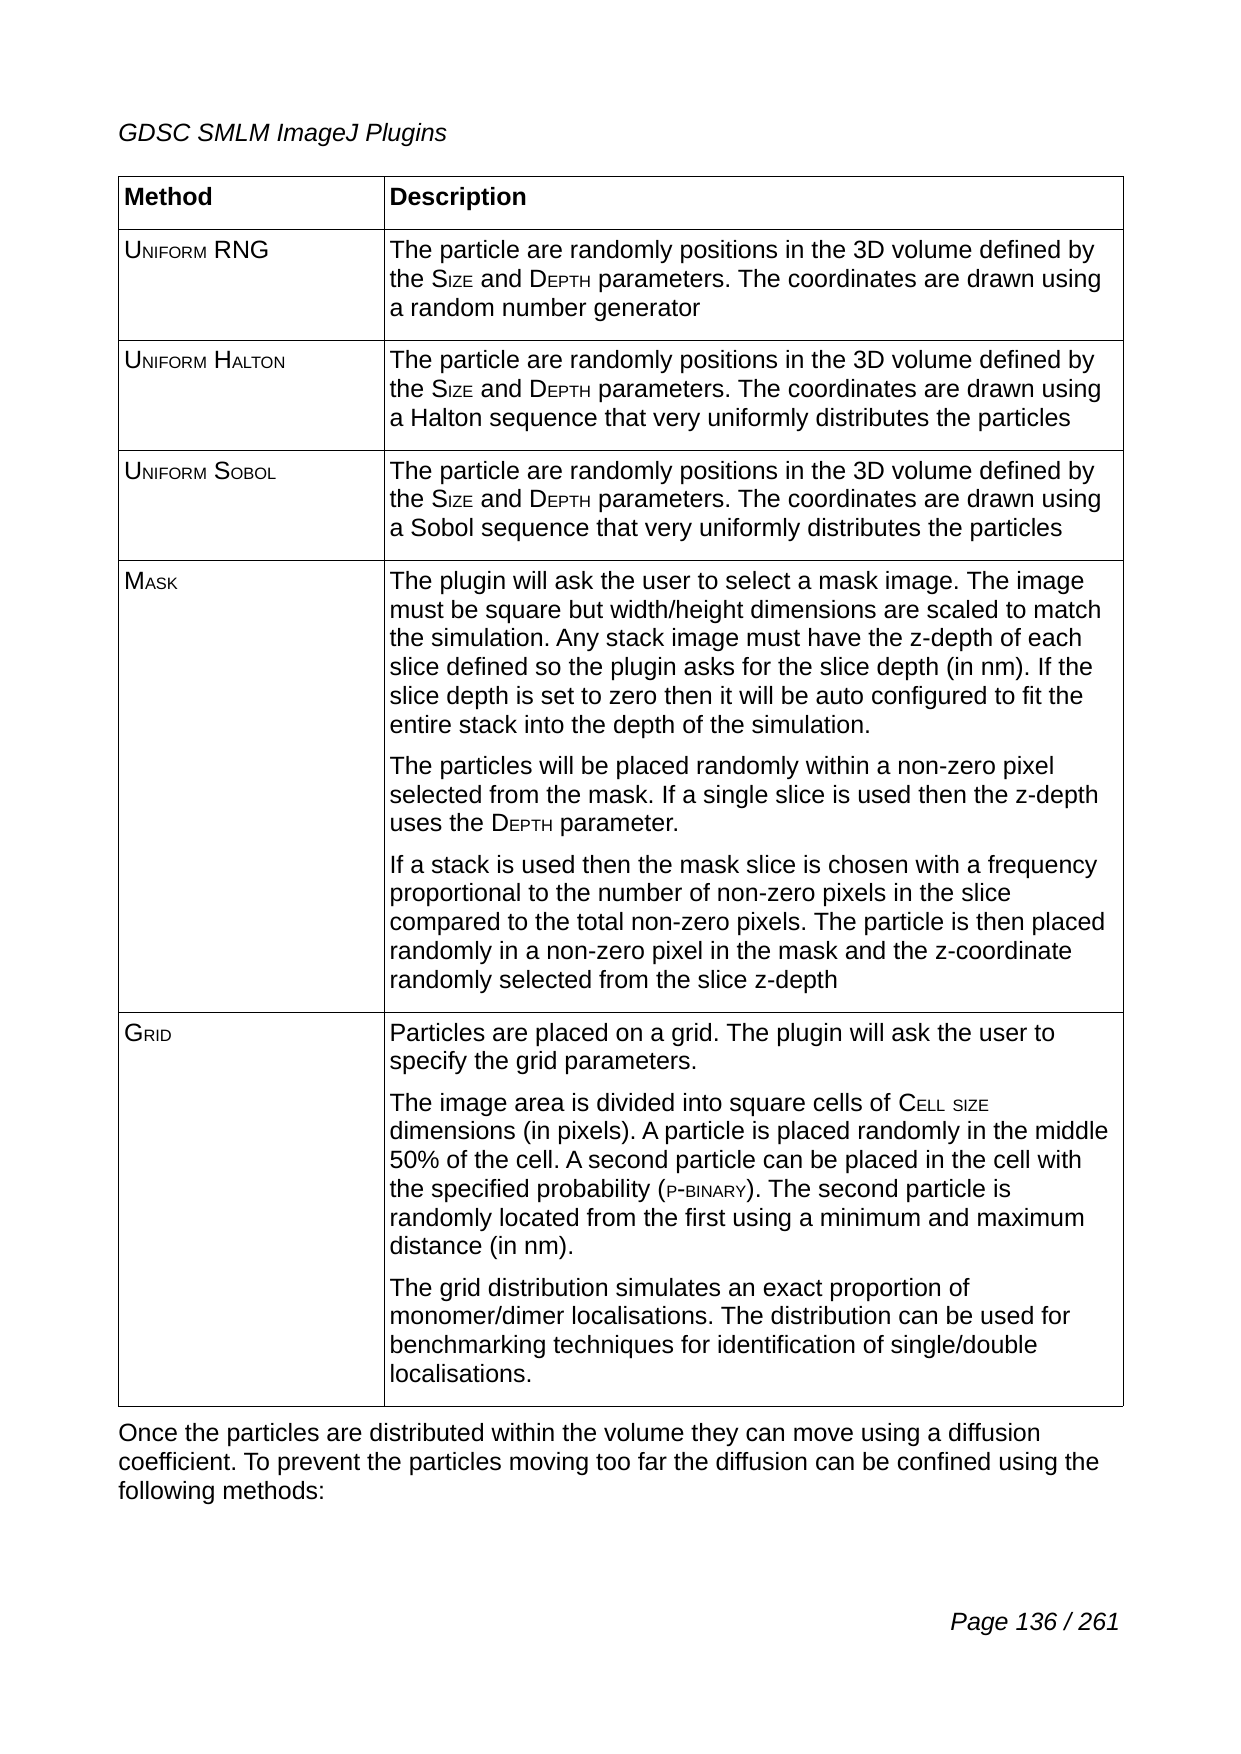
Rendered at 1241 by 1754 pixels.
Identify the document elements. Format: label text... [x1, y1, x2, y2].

table_cell The particle are randomly positions in the 3D volume defined by the Size and Depth parameters. The coordinates are drawn using a Sobol sequence that very uniformly distributes the particles [385, 451, 1123, 560]
table_cell Uniform RNG [119, 230, 384, 339]
table_cell The plugin will ask the user to select a mask image. The image must be square but width/height dimensions are scaled to match the simulation. Any stack image must have the z-depth of each slice defined so the plugin asks for the slice depth (in nm). If the slice depth is set to zero then it will be auto configured to fit the entire stack into the depth of the simulation. The particles will be placed randomly within a non-zero pixel selected from the mask. If a single slice is used then the z-depth uses the Depth parameter. If a stack is used then the mask slice is chosen with a frequency proportional to the number of non-zero pixels in the slice compared to the total non-zero pixels. The particle is then placed randomly in a non-zero pixel in the mask and the z-coordinate randomly selected from the slice z-depth [385, 561, 1123, 1012]
table_cell Grid [119, 1013, 384, 1406]
table_cell Particles are placed on a grid. The plugin will ask the user to specify the grid parameters. The image area is divided into square cells of Cell size dimensions (in pixels). A particle is placed randomly in the middle 50% of the cell. A second particle can be placed in the cell with the specified probability (p-binary). The second particle is randomly located from the first using a minimum and maximum distance (in nm). The grid distribution simulates an exact proportion of monomer/dimer localisations. The distribution can be used for benchmarking techniques for identification of single/double localisations. [385, 1013, 1123, 1406]
table_header Description [385, 177, 1123, 229]
table_cell Uniform Halton [119, 341, 384, 450]
table_cell Uniform Sobol [119, 451, 384, 560]
table_cell Mask [119, 561, 384, 1012]
table_cell The particle are randomly positions in the 3D volume defined by the Size and Depth parameters. The coordinates are drawn using a Halton sequence that very uniformly distributes the particles [385, 341, 1123, 450]
table_cell The particle are randomly positions in the 3D volume defined by the Size and Depth parameters. The coordinates are drawn using a random number generator [385, 230, 1123, 339]
table_header Method [119, 177, 384, 229]
text Once the particles are distributed within the volume they can move using a diffusion coefficient. To prevent the particles moving too far the diffusion can be confined using the following methods: [118, 1418, 1122, 1504]
